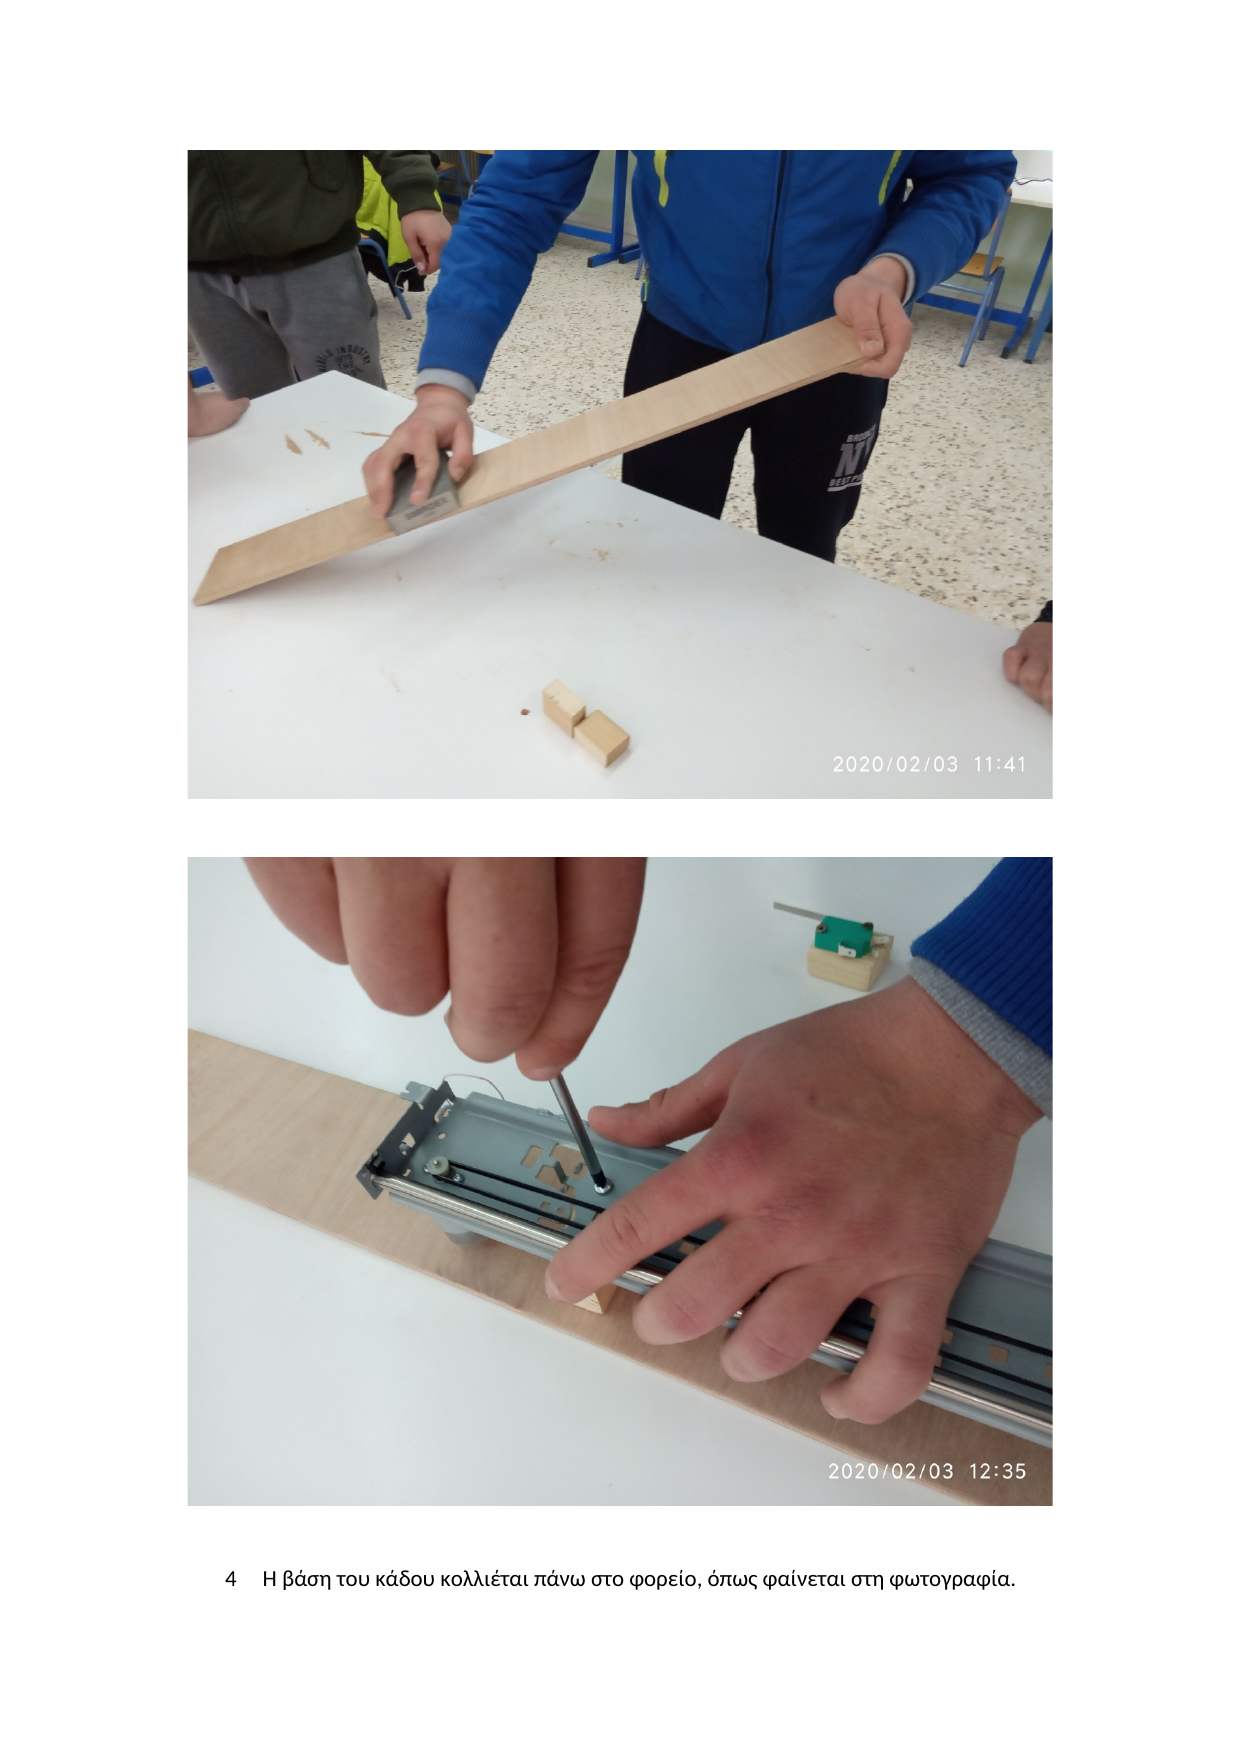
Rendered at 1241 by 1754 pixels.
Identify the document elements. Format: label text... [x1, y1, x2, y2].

list Η βάση του κάδου κολλιέται πάνω στο φορείο, όπως φαίνεται στη φωτογραφία. [225, 1564, 1053, 1592]
picture [187, 857, 1053, 1506]
picture [187, 150, 1053, 799]
